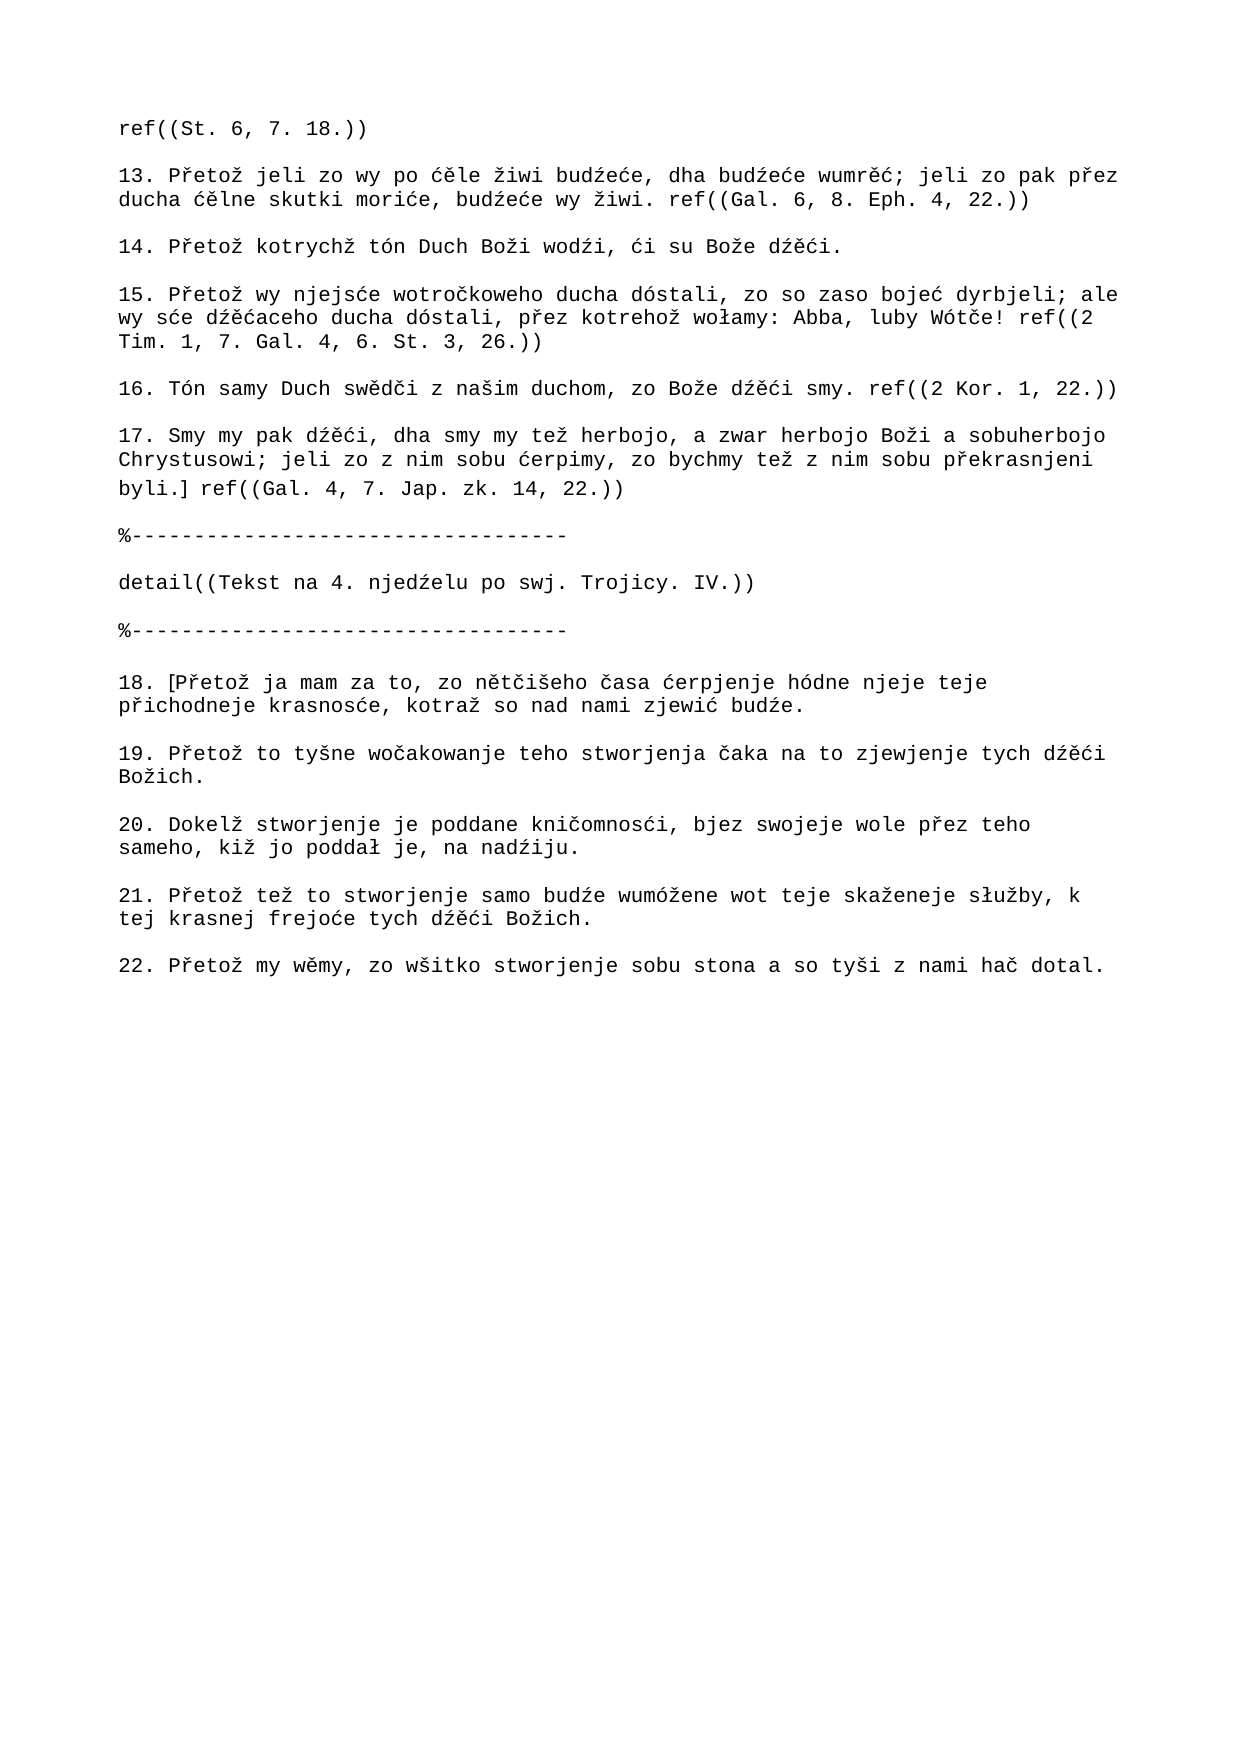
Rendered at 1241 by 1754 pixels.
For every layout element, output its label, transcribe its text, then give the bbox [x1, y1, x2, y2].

text 22. Přetož my wěmy, zo wšitko stworjenje sobu stona a so tyši z nami hač dotal. [118, 956, 1122, 979]
text %----------------------------------- [118, 525, 1122, 549]
text 19. Přetož to tyšne wočakowanje teho stworjenja čaka na to zjewjenje tych dźěći Božich. [118, 743, 1122, 790]
text 16. Tón samy Duch swědči z našim duchom, zo Bože dźěći smy. ref((2 Kor. 1, 22.)) [118, 378, 1122, 402]
text 14. Přetož kotrychž tón Duch Boži wodźi, ći su Bože dźěći. [118, 236, 1122, 260]
text %----------------------------------- [118, 619, 1122, 643]
text 20. Dokelž stworjenje je poddane kničomnosći, bjez swojeje wole přez teho sameho, kiž jo poddał je, na nadźiju. [118, 814, 1122, 861]
text ref((St. 6, 7. 18.)) [118, 118, 1122, 142]
text 21. Přetož tež to stworjenje samo budźe wumóžene wot teje skaženeje słužby, k tej krasnej frejoće tych dźěći Božich. [118, 884, 1122, 932]
text detail((Tekst na 4. njedźelu po swj. Trojicy. IV.)) [118, 572, 1122, 596]
text 15. Přetož wy njejsće wotročkoweho ducha dóstali, zo so zaso bojeć dyrbjeli; ale wy sće dźěćaceho ducha dóstali, přez kotrehož wołamy: Abba, luby Wótče! ref((2 Tim. 1, 7. Gal. 4, 6. St. 3, 26.)) [118, 284, 1122, 354]
text 13. Přetož jeli zo wy po ćěle žiwi budźeće, dha budźeće wumrěć; jeli zo pak přez ducha ćělne skutki moriće, budźeće wy žiwi. ref((Gal. 6, 8. Eph. 4, 22.)) [118, 165, 1122, 213]
text 17. Smy my pak dźěći, dha smy my tež herbojo, a zwar herbojo Boži a sobuherbojo Chrystusowi; jeli zo z nim sobu ćerpimy, zo bychmy tež z nim sobu překrasnjeni byli.] ref((Gal. 4, 7. Jap. zk. 14, 22.)) [118, 426, 1122, 501]
text 18. [Přetož ja mam za to, zo nětčišeho časa ćerpjenje hódne njeje teje přichodneje krasnosće, kotraž so nad nami zjewić budźe. [118, 667, 1122, 719]
